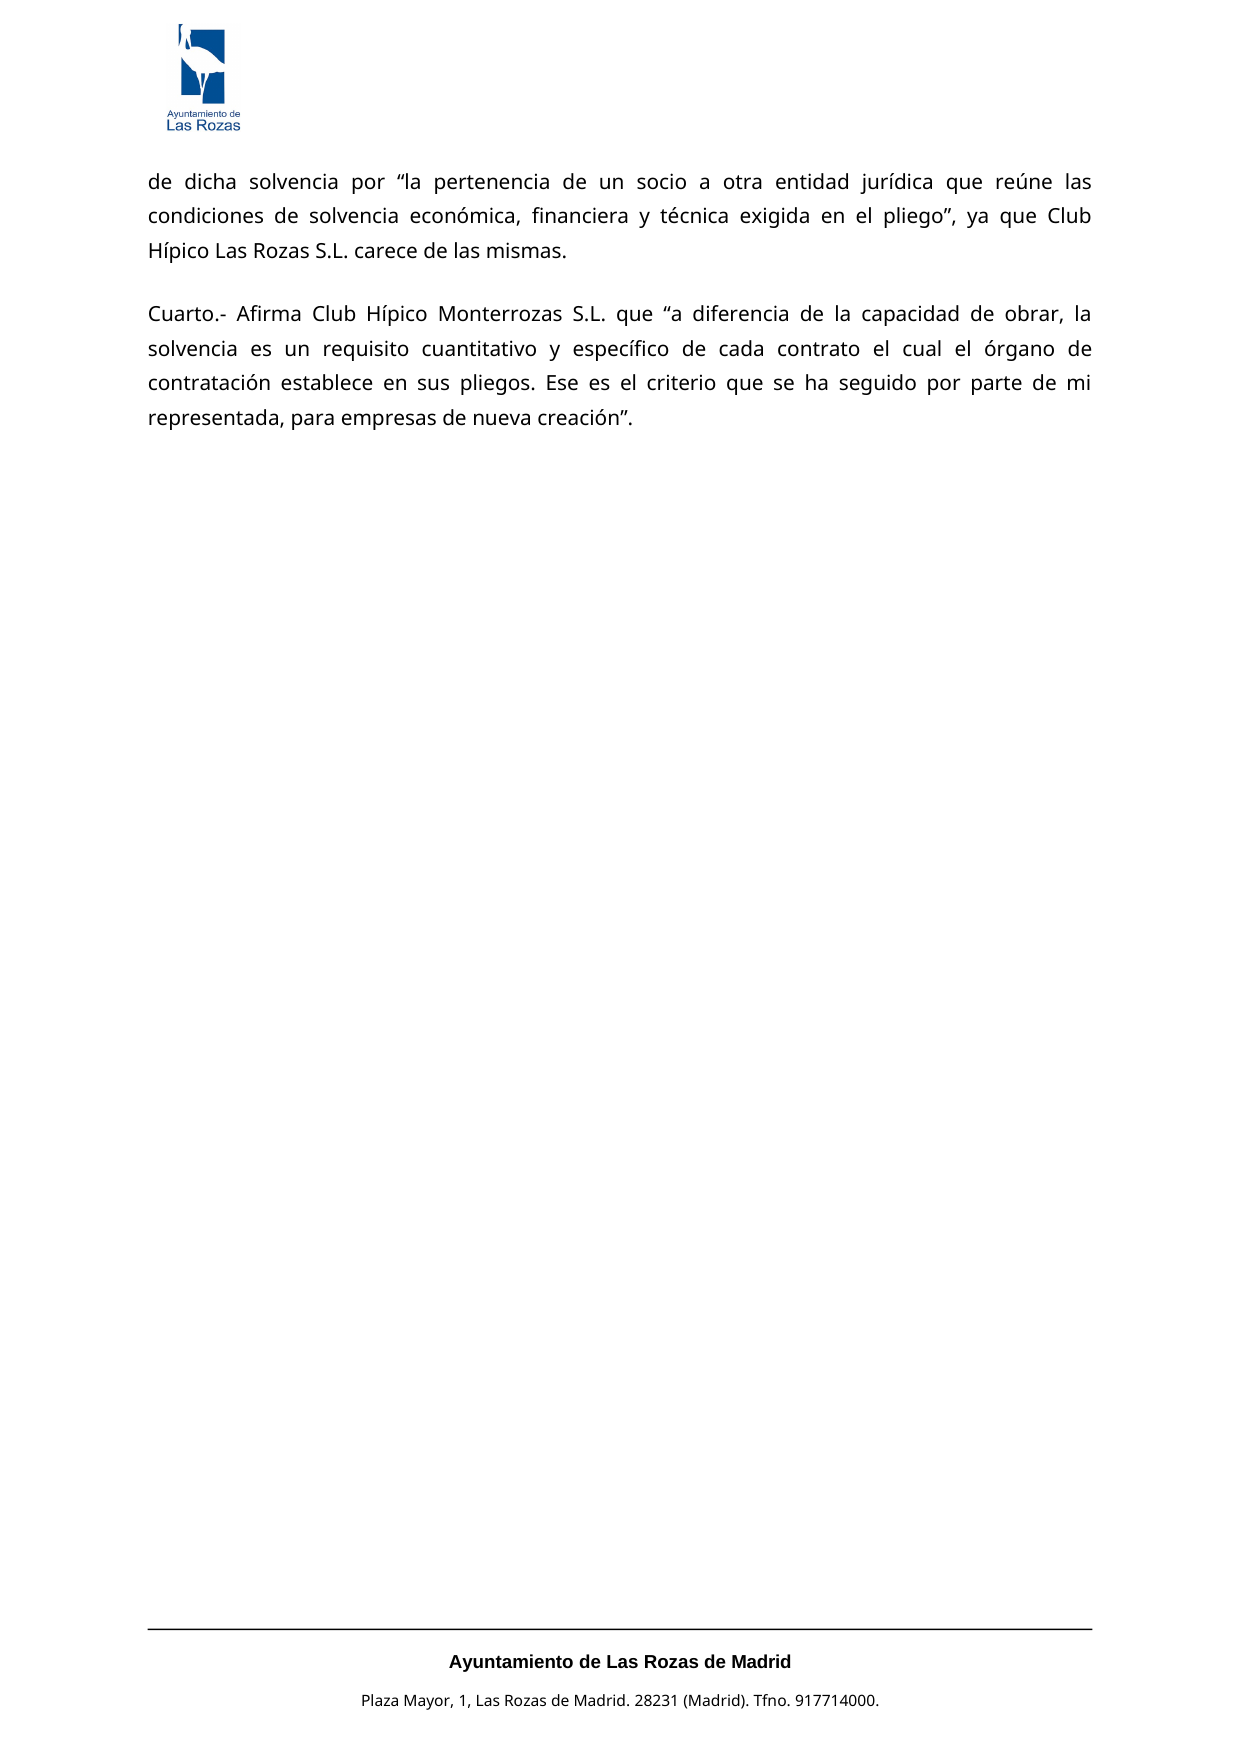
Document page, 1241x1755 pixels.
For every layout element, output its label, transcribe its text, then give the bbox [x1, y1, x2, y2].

text de dicha solvencia por “la pertenencia de un socio a otra entidad jurídica que reúne las condiciones de solvencia económica, financiera y técnica exigida en el pliego”, ya que Club Hípico Las Rozas S.L. carece de las mismas. [148, 167, 1093, 264]
text Cuarto.- Afirma Club Hípico Monterrozas S.L. que “a diferencia de la capacidad de obrar, la solvencia es un requisito cuantitativo y específico de cada contrato el cual el órgano de contratación establece en sus pliegos. Ese es el criterio que se ha seguido por parte de mi representada, para empresas de nueva creación”. [148, 299, 1093, 431]
